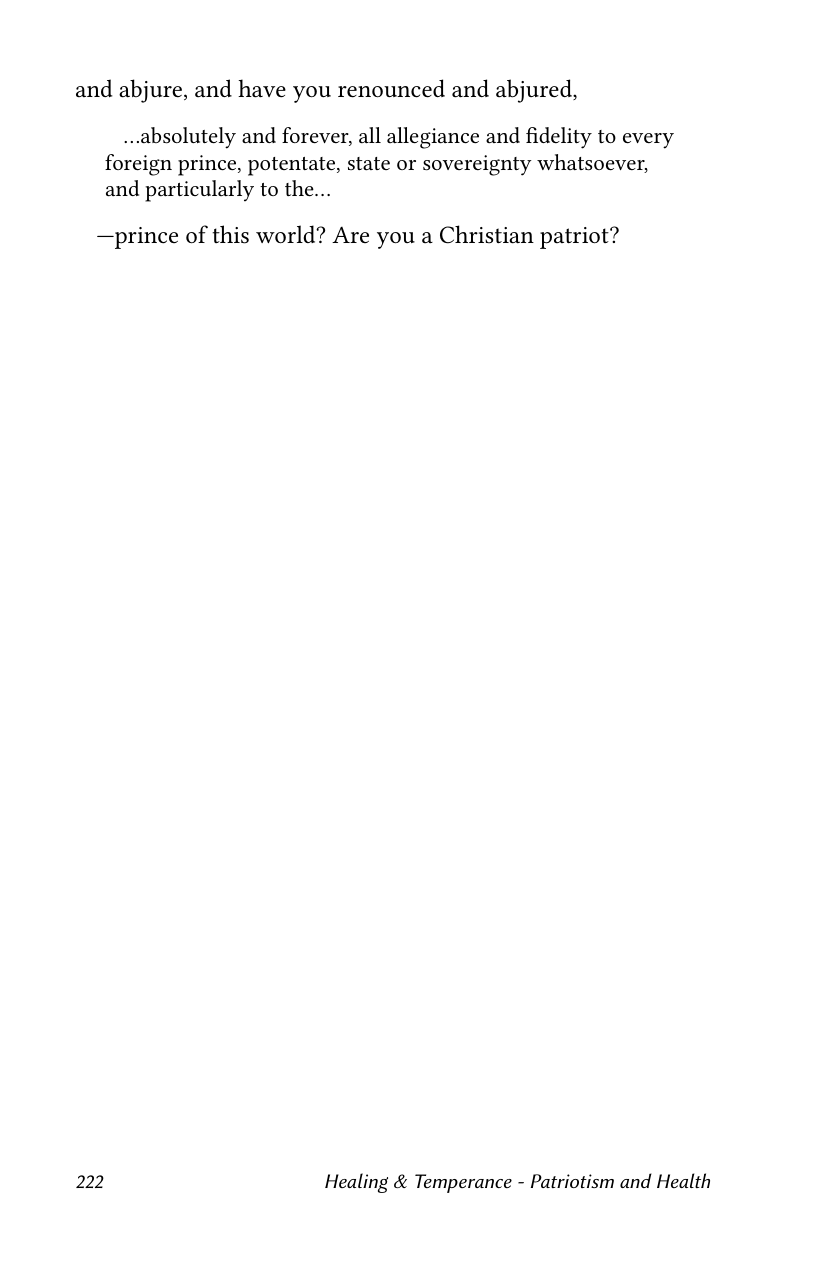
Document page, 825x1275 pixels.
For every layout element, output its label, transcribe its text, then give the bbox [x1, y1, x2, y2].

text —prince of this world? Are you a Christian patriot? [75, 221, 712, 249]
text and abjure, and have you renounced and abjured, [75, 75, 712, 103]
text ...absolutely and forever, all allegiance and fidelity to every foreign prince, potentate, state or sovereignty whatsoever, and particularly to the... [105, 123, 682, 202]
